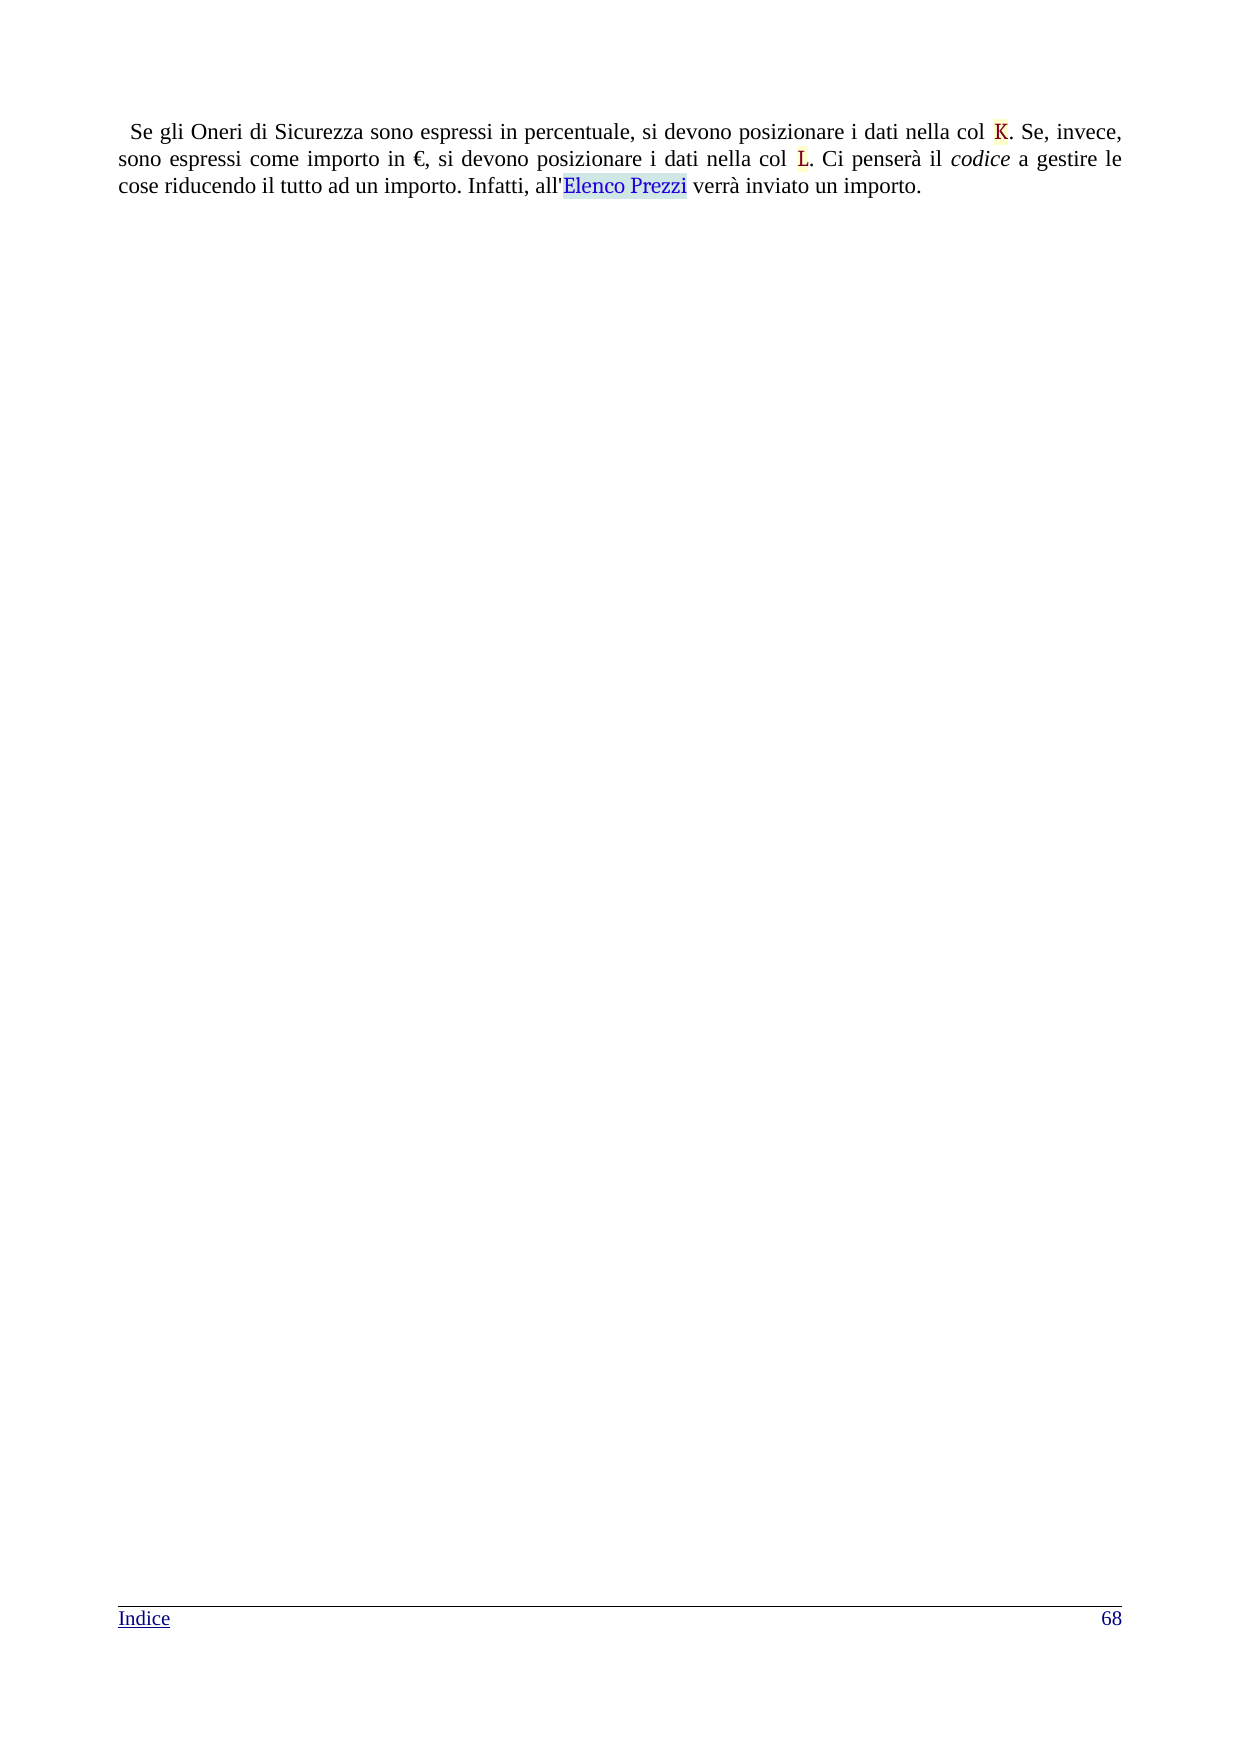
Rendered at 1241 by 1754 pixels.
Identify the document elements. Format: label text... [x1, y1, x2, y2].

text Se gli Oneri di Sicurezza sono espressi in percentuale, si devono posizionare i dati nella col K. Se, invece, sono espressi come importo in €, si devono posizionare i dati nella col L. Ci penserà il codice a gestire le cose riducendo il tutto ad un importo. Infatti, all'Elenco Prezzi verrà inviato un importo. [118, 118, 1122, 199]
